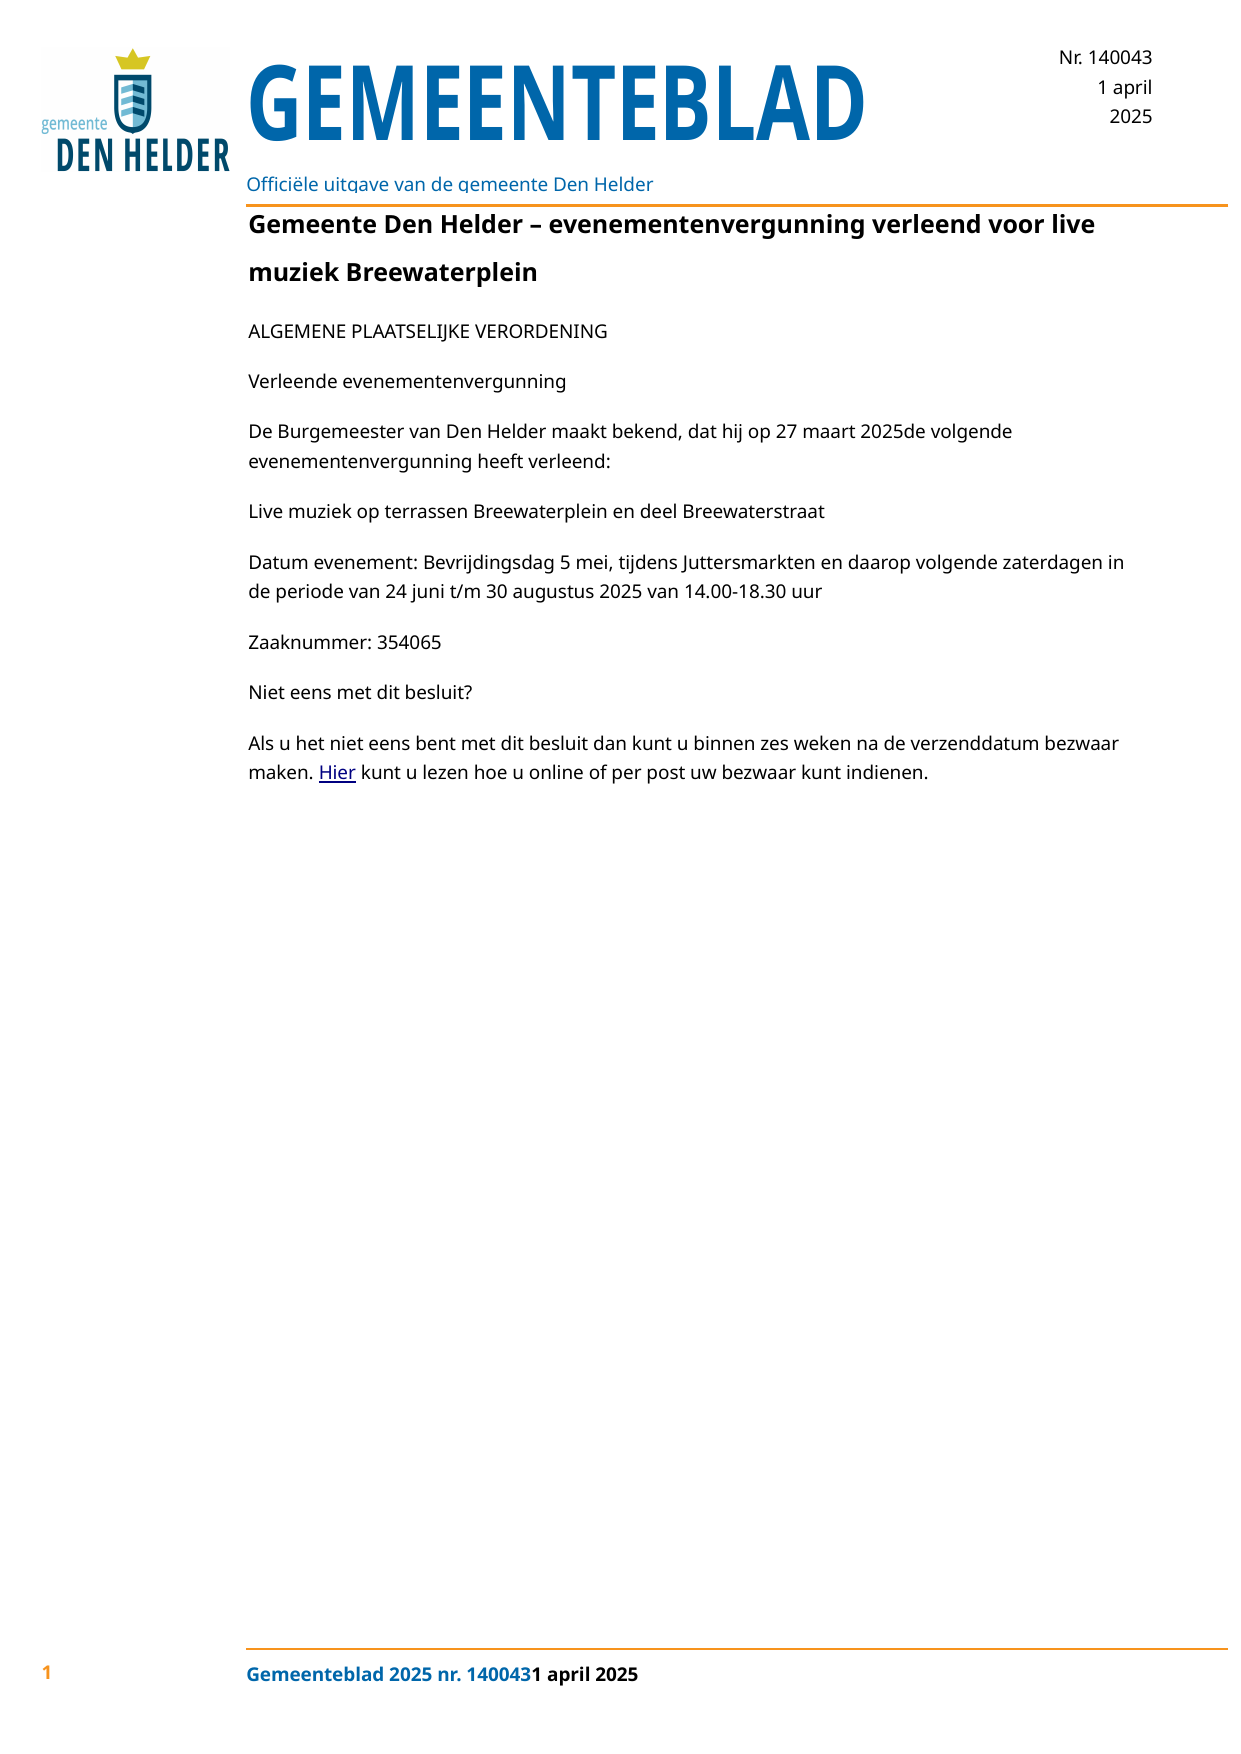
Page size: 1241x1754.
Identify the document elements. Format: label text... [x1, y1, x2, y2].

text De Burgemeester van Den Helder maakt bekend, dat hij op 27 maart 2025de volgende evenementenvergunning heeft verleend: [248, 419, 1152, 474]
text ALGEMENE PLAATSELIJKE VERORDENING [248, 318, 1152, 344]
text Niet eens met dit besluit? [248, 679, 1152, 705]
picture [182, 144, 187, 165]
text Als u het niet eens bent met dit besluit dan kunt u binnen zes weken na de verzenddatum bezwaar maken. Hier kunt u lezen hoe u online of per post uw bezwaar kunt indienen. [248, 730, 1152, 785]
text Datum evenement: Bevrijdingsdag 5 mei, tijdens Juttersmarkten en daarop volgende zaterdagen in de periode van 24 juni t/m 30 augustus 2025 van 14.00-18.30 uur [248, 549, 1152, 604]
text Gemeente Den Helder – evenementenvergunning verleend voor live muziek Breewaterplein [248, 207, 1152, 288]
picture [63, 144, 68, 165]
picture [220, 160, 224, 172]
text Zaaknummer: 354065 [248, 629, 1152, 655]
picture [100, 154, 106, 172]
picture [41, 47, 231, 172]
text Verleende evenementenvergunning [248, 368, 1152, 394]
text Live muziek op terrassen Breewaterplein en deel Breewaterstraat [248, 499, 1152, 524]
picture [130, 157, 135, 172]
